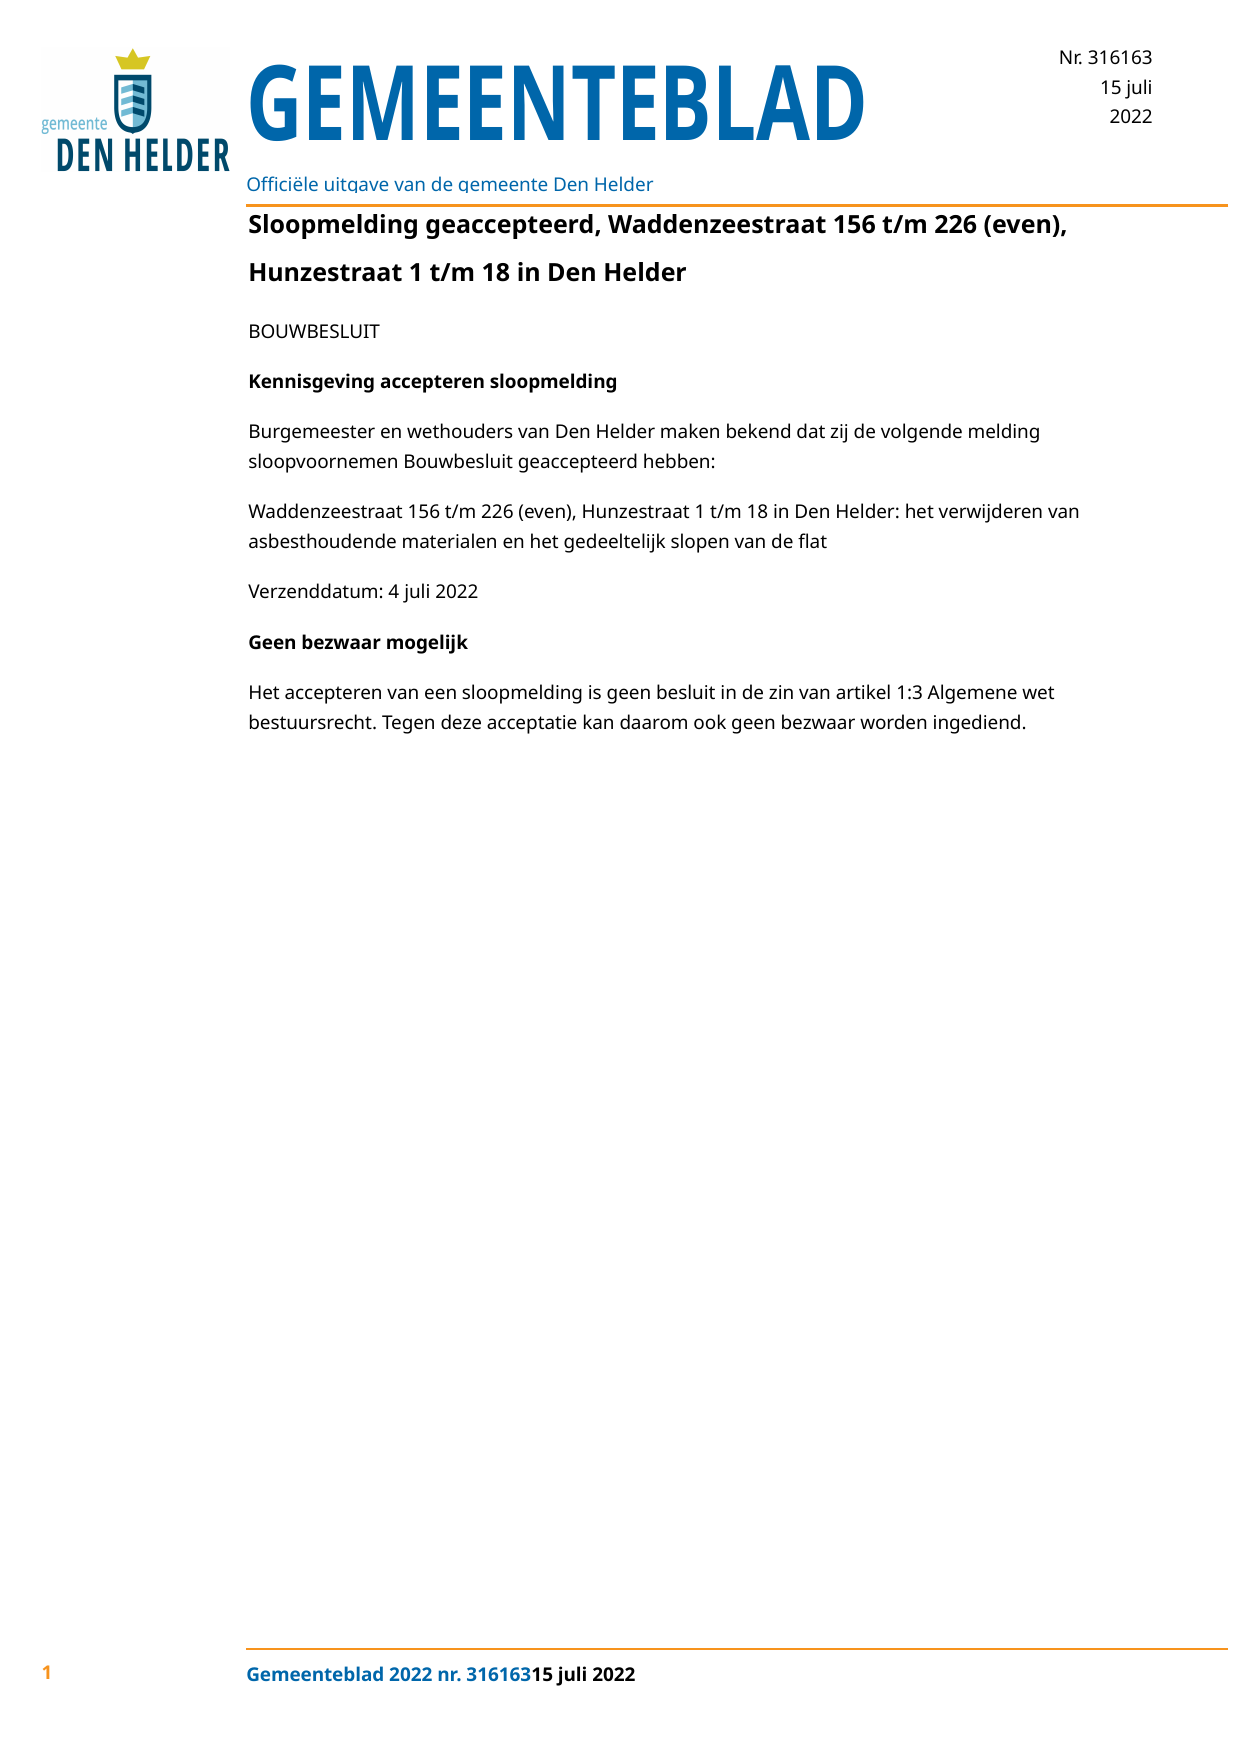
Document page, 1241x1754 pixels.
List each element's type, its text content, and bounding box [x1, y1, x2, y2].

picture [63, 144, 68, 165]
picture [130, 157, 135, 172]
text Verzenddatum: 4 juli 2022 [248, 579, 1152, 604]
text Kennisgeving accepteren sloopmelding [248, 368, 1152, 394]
picture [41, 47, 231, 172]
text Sloopmelding geaccepteerd, Waddenzeestraat 156 t/m 226 (even), Hunzestraat 1 t/m 18 in Den Helder [248, 207, 1152, 288]
picture [100, 154, 106, 172]
text Burgemeester en wethouders van Den Helder maken bekend dat zij de volgende melding sloopvoornemen Bouwbesluit geaccepteerd hebben: [248, 419, 1152, 474]
text Waddenzeestraat 156 t/m 226 (even), Hunzestraat 1 t/m 18 in Den Helder: het verwijderen van asbesthoudende materialen en het gedeeltelijk slopen van de flat [248, 499, 1152, 554]
text Het accepteren van een sloopmelding is geen besluit in de zin van artikel 1:3 Algemene wet bestuursrecht. Tegen deze acceptatie kan daarom ook geen bezwaar worden ingediend. [248, 679, 1152, 735]
picture [220, 160, 224, 172]
text Geen bezwaar mogelijk [248, 629, 1152, 655]
text BOUWBESLUIT [248, 318, 1152, 344]
picture [182, 144, 187, 165]
